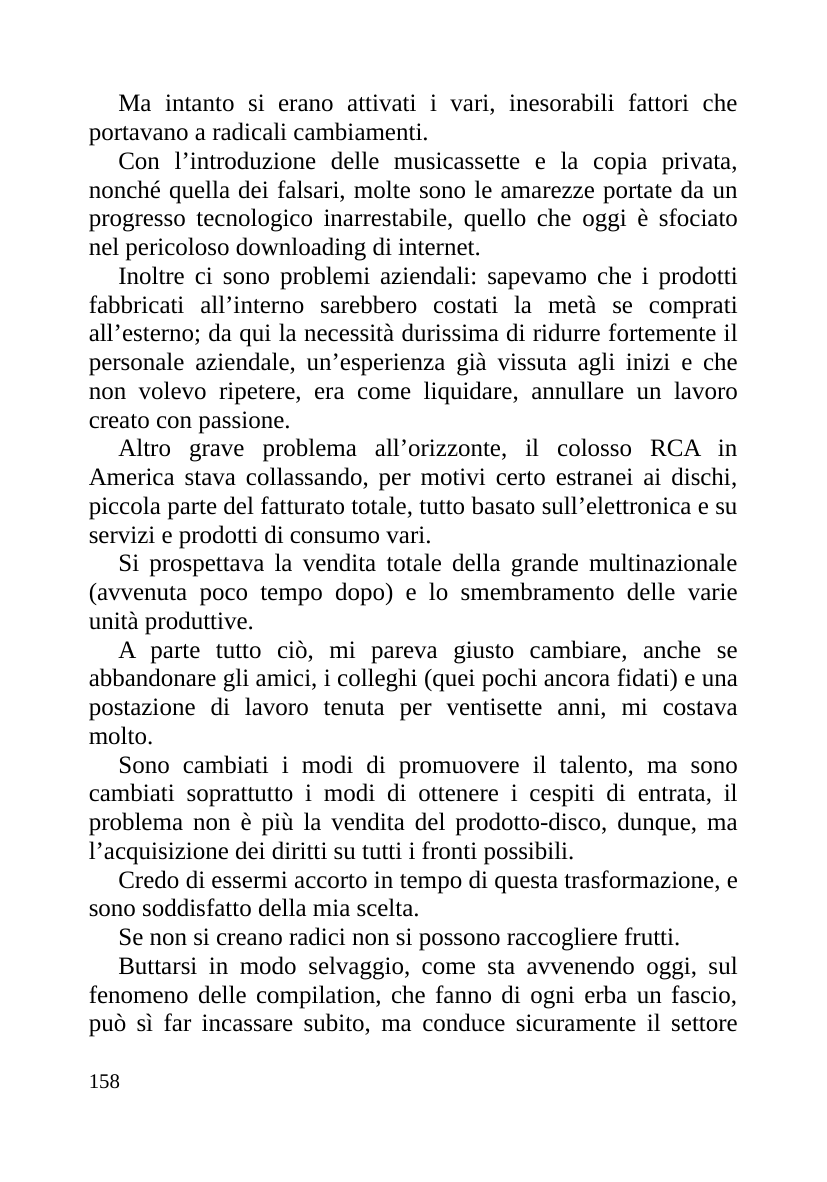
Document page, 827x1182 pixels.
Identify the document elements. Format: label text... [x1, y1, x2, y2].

text Se non si creano radici non si possono raccogliere frutti. [88, 922, 738, 951]
text Inoltre ci sono problemi aziendali: sapevamo che i prodotti fabbricati all’interno sarebbero costati la metà se comprati all’esterno; da qui la necessità durissima di ridurre fortemente il personale aziendale, un’esperienza già vissuta agli inizi e che non volevo ripetere, era come liquidare, annullare un lavoro creato con passione. [88, 261, 738, 433]
text Si prospettava la vendita totale della grande multinazionale (avvenuta poco tempo dopo) e lo smembramento delle varie unità produttive. [88, 548, 738, 635]
text A parte tutto ciò, mi pareva giusto cambiare, anche se abbandonare gli amici, i colleghi (quei pochi ancora fidati) e una postazione di lavoro tenuta per ventisette anni, mi costava molto. [88, 635, 738, 750]
text Sono cambiati i modi di promuovere il talento, ma sono cambiati soprattutto i modi di ottenere i cespiti di entrata, il problema non è più la vendita del prodotto-disco, dunque, ma l’acquisizione dei diritti su tutti i fronti possibili. [88, 750, 738, 865]
text Buttarsi in modo selvaggio, come sta avvenendo oggi, sul fenomeno delle compilation, che fanno di ogni erba un fascio, può sì far incassare subito, ma conduce sicuramente il settore [88, 951, 738, 1037]
text Ma intanto si erano attivati i vari, inesorabili fattori che portavano a radicali cambiamenti. [88, 88, 738, 146]
text Altro grave problema all’orizzonte, il colosso RCA in America stava collassando, per motivi certo estranei ai dischi, piccola parte del fatturato totale, tutto basato sull’elettronica e su servizi e prodotti di consumo vari. [88, 433, 738, 548]
text Credo di essermi accorto in tempo di questa trasformazione, e sono soddisfatto della mia scelta. [88, 865, 738, 922]
text Con l’introduzione delle musicassette e la copia privata, nonché quella dei falsari, molte sono le amarezze portate da un progresso tecnologico inarrestabile, quello che oggi è sfociato nel pericoloso downloading di internet. [88, 146, 738, 261]
